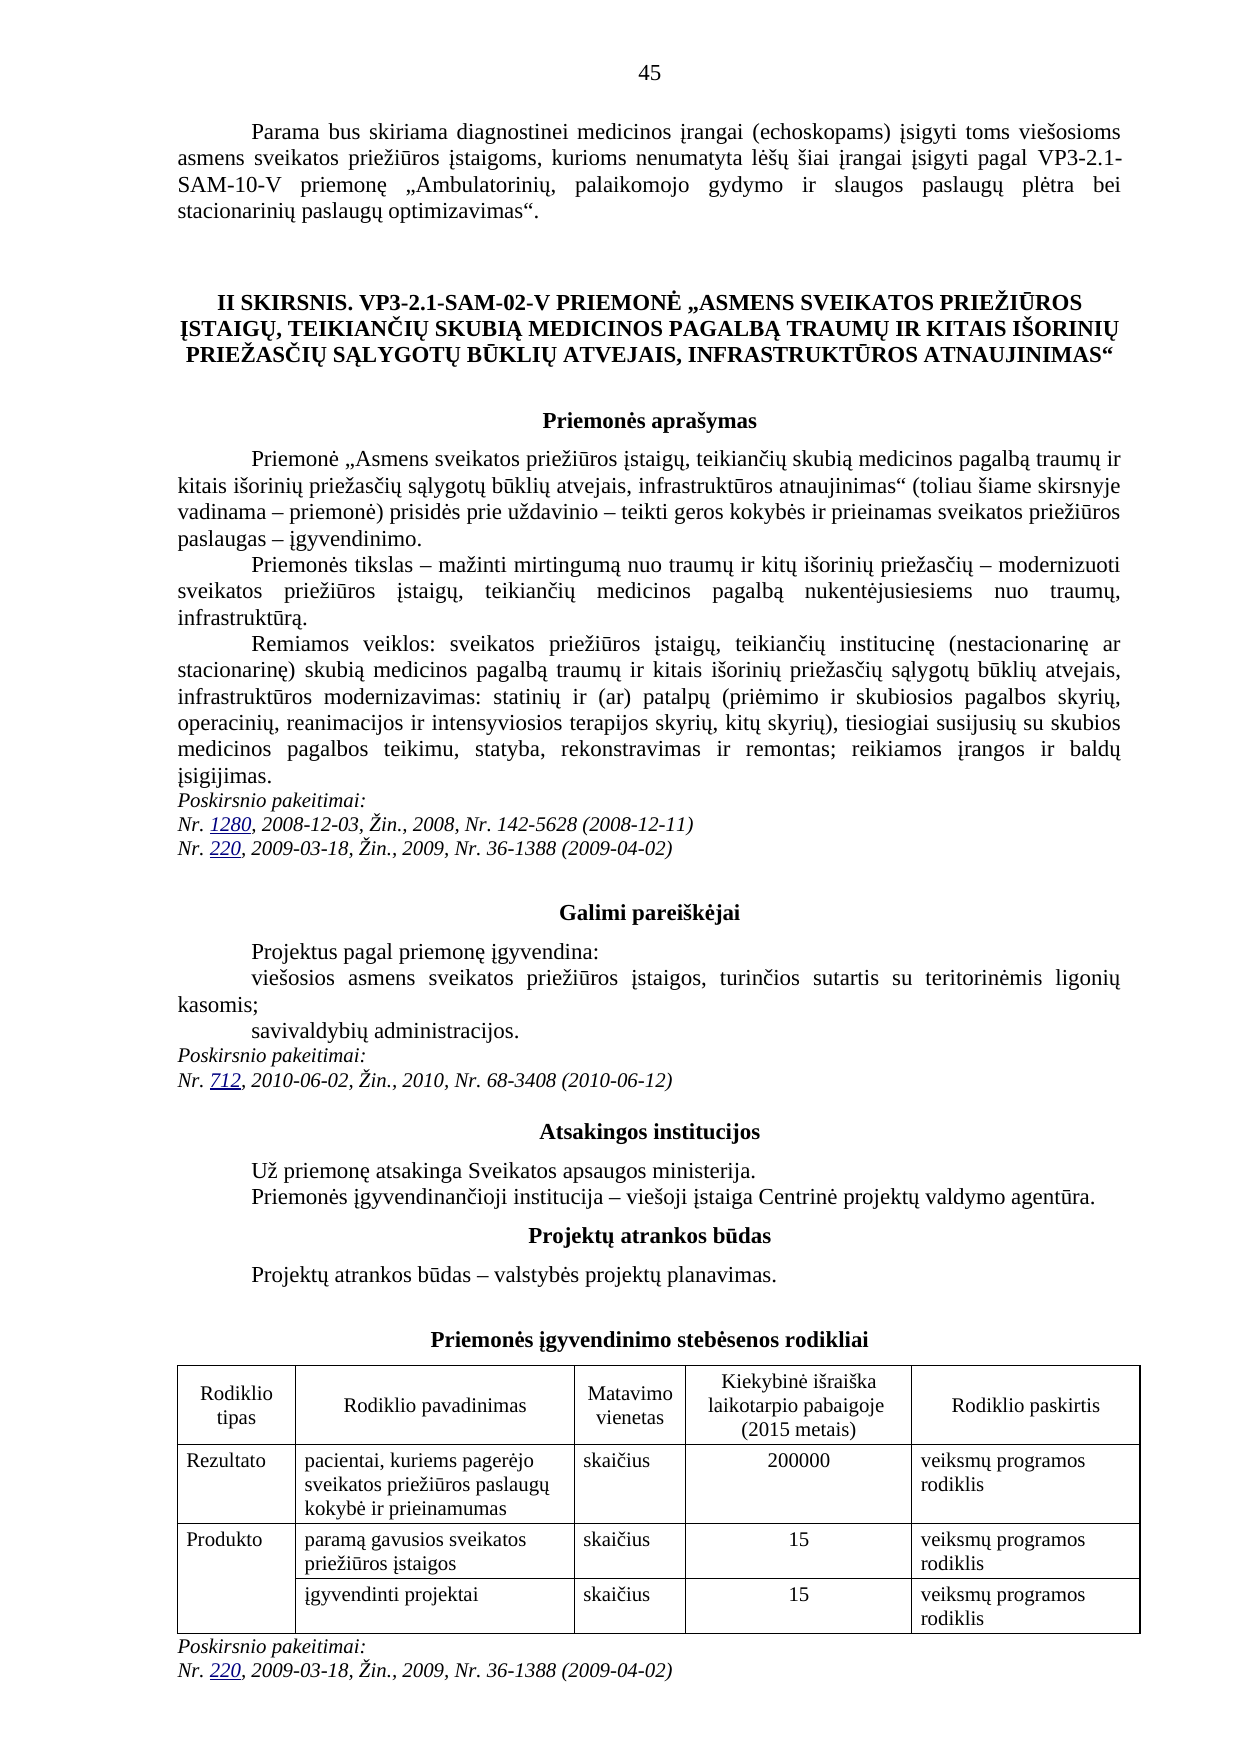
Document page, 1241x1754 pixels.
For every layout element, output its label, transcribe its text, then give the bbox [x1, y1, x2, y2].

table_cell 15 [686, 1524, 911, 1578]
subtitle II SKIRSNIS. VP3-2.1-SAM-02-V PRIEMONĖ „ASMENS SVEIKATOS PRIEŽIŪROS ĮSTAIGŲ, TEIKIANČIŲ SKUBIĄ MEDICINOS PAGALBĄ TRAUMŲ IR KITAIS IŠORINIŲ PRIEŽASČIŲ SĄLYGOTŲ BŪKLIŲ ATVEJAIS, INFRASTRUKTŪROS ATNAUJINIMAS“ [177, 289, 1122, 368]
table_cell pacientai, kuriems pagerėjo sveikatos priežiūros paslaugų kokybė ir prieinamumas [296, 1445, 574, 1523]
text viešosios asmens sveikatos priežiūros įstaigos, turinčios sutartis su teritorinėmis ligonių kasomis; [177, 964, 1122, 1017]
text savivaldybių administracijos. [177, 1017, 1122, 1043]
table_header Matavimo vienetas [575, 1366, 685, 1444]
text Nr. 220, 2009-03-18, Žin., 2009, Nr. 36-1388 (2009-04-02) [177, 1658, 1122, 1682]
text Nr. 712, 2010-06-02, Žin., 2010, Nr. 68-3408 (2010-06-12) [177, 1067, 1122, 1092]
text Priemonės tikslas – mažinti mirtingumą nuo traumų ir kitų išorinių priežasčių – modernizuoti sveikatos priežiūros įstaigų, teikiančių medicinos pagalbą nukentėjusiesiems nuo traumų, infrastruktūrą. [177, 551, 1122, 630]
text Remiamos veiklos: sveikatos priežiūros įstaigų, teikiančių institucinę (nestacionarinę ar stacionarinę) skubią medicinos pagalbą traumų ir kitais išorinių priežasčių sąlygotų būklių atvejais, infrastruktūros modernizavimas: statinių ir (ar) patalpų (priėmimo ir skubiosios pagalbos skyrių, operacinių, reanimacijos ir intensyviosios terapijos skyrių, kitų skyrių), tiesiogiai susijusių su skubios medicinos pagalbos teikimu, statyba, rekonstravimas ir remontas; reikiamos įrangos ir baldų įsigijimas. [177, 630, 1122, 788]
text Priemonės aprašymas [177, 407, 1122, 433]
table_cell 200000 [686, 1445, 911, 1523]
text Poskirsnio pakeitimai: [177, 788, 1122, 812]
table_header Kiekybinė išraiška laikotarpio pabaigoje (2015 metais) [686, 1366, 911, 1444]
text Priemonė „Asmens sveikatos priežiūros įstaigų, teikiančių skubią medicinos pagalbą traumų ir kitais išorinių priežasčių sąlygotų būklių atvejais, infrastruktūros atnaujinimas“ (toliau šiame skirsnyje vadinama – priemonė) prisidės prie uždavinio – teikti geros kokybės ir prieinamas sveikatos priežiūros paslaugas – įgyvendinimo. [177, 446, 1122, 551]
table_cell skaičius [575, 1579, 685, 1633]
table_cell skaičius [575, 1524, 685, 1578]
text Nr. 220, 2009-03-18, Žin., 2009, Nr. 36-1388 (2009-04-02) [177, 836, 1122, 860]
text Galimi pareiškėjai [177, 899, 1122, 926]
table_header Rodiklio pavadinimas [296, 1366, 574, 1444]
table_header Rodiklio paskirtis [912, 1366, 1139, 1444]
text Už priemonę atsakinga Sveikatos apsaugos ministerija. [177, 1157, 1122, 1183]
text Projektus pagal priemonę įgyvendina: [177, 938, 1122, 964]
table_cell 15 [686, 1579, 911, 1633]
text Poskirsnio pakeitimai: [177, 1634, 1122, 1658]
table_cell įgyvendinti projektai [296, 1579, 574, 1633]
table_cell Rezultato [178, 1445, 295, 1523]
table_cell veiksmų programos rodiklis [912, 1579, 1139, 1633]
table_cell veiksmų programos rodiklis [912, 1445, 1139, 1523]
table_header Rodiklio tipas [178, 1366, 295, 1444]
text Nr. 1280, 2008-12-03, Žin., 2008, Nr. 142-5628 (2008-12-11) [177, 812, 1122, 836]
text Poskirsnio pakeitimai: [177, 1043, 1122, 1067]
text Priemonės įgyvendinimo stebėsenos rodikliai [177, 1326, 1122, 1352]
text Atsakingos institucijos [177, 1118, 1122, 1144]
text Projektų atrankos būdas [177, 1222, 1122, 1248]
table_cell Produkto [178, 1524, 295, 1633]
table_cell veiksmų programos rodiklis [912, 1524, 1139, 1578]
text Priemonės įgyvendinančioji institucija – viešoji įstaiga Centrinė projektų valdymo agentūra. [177, 1183, 1122, 1209]
table_cell skaičius [575, 1445, 685, 1523]
text Projektų atrankos būdas – valstybės projektų planavimas. [177, 1261, 1122, 1287]
table_cell paramą gavusios sveikatos priežiūros įstaigos [296, 1524, 574, 1578]
subtitle Parama bus skiriama diagnostinei medicinos įrangai (echoskopams) įsigyti toms viešosioms asmens sveikatos priežiūros įstaigoms, kurioms nenumatyta lėšų šiai įrangai įsigyti pagal VP3-2.1-SAM-10-V priemonę „Ambulatorinių, palaikomojo gydymo ir slaugos paslaugų plėtra bei stacionarinių paslaugų optimizavimas“. [177, 118, 1122, 223]
